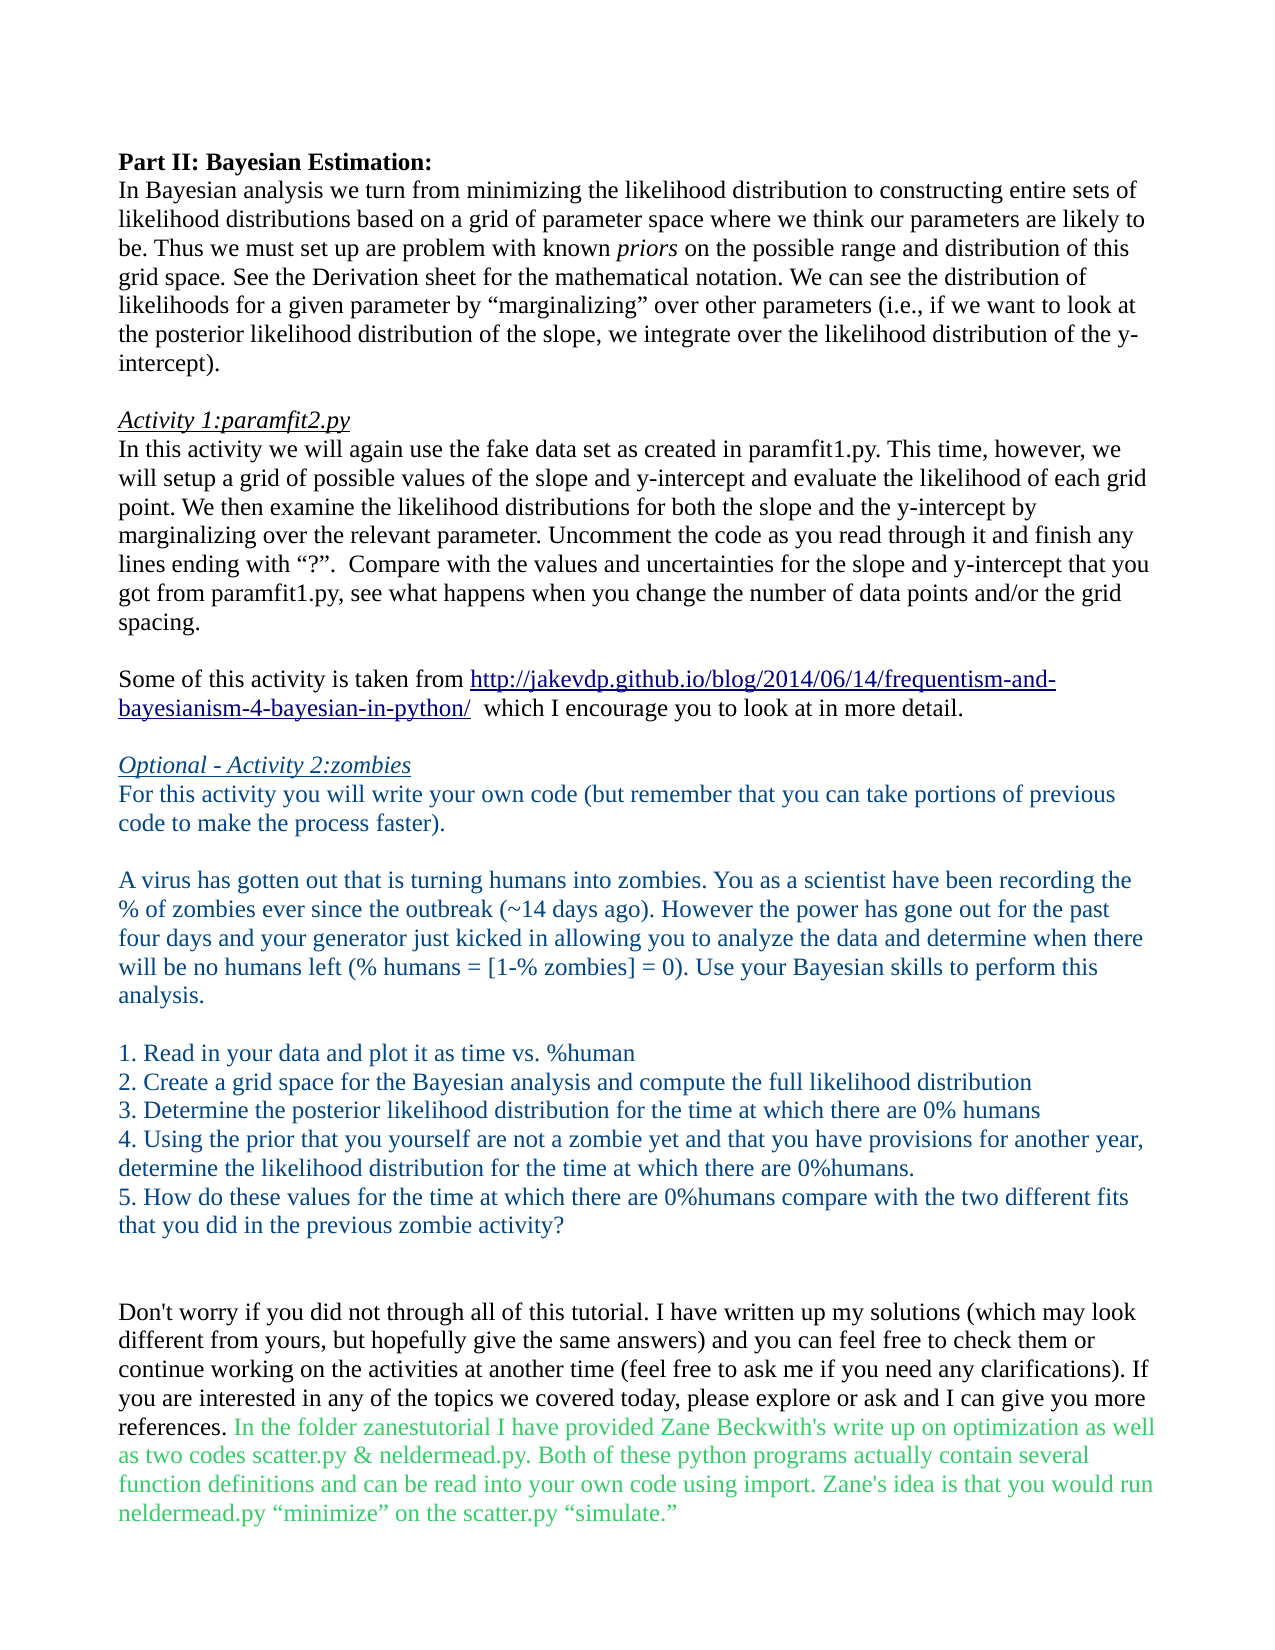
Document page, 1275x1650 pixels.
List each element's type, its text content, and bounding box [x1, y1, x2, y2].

text Some of this activity is taken from http://jakevdp.github.io/blog/2014/06/14/frequentism-and-bayesianism-4-bayesian-in-python/ which I encourage you to look at in more detail. [118, 664, 1157, 722]
text 4. Using the prior that you yourself are not a zombie yet and that you have provisions for another year, determine the likelihood distribution for the time at which there are 0%humans. [118, 1124, 1157, 1182]
text Activity 1:paramfit2.py [118, 406, 1157, 434]
text Optional - Activity 2:zombies [118, 751, 1157, 779]
text For this activity you will write your own code (but remember that you can take portions of previous code to make the process faster). [118, 779, 1157, 837]
text Don't worry if you did not through all of this tutorial. I have written up my solutions (which may look different from yours, but hopefully give the same answers) and you can feel free to check them or continue working on the activities at another time (feel free to ask me if you need any clarifications). If you are interested in any of the topics we covered today, please explore or ask and I can give you more references. In the folder zanestutorial I have provided Zane Beckwith's write up on optimization as well as two codes scatter.py & neldermead.py. Both of these python programs actually contain several function definitions and can be read into your own code using import. Zane's idea is that you would run neldermead.py “minimize” on the scatter.py “simulate.” [118, 1297, 1157, 1527]
text Part II: Bayesian Estimation: [118, 147, 1157, 176]
text A virus has gotten out that is turning humans into zombies. You as a scientist have been recording the % of zombies ever since the outbreak (~14 days ago). However the power has gone out for the past four days and your generator just kicked in allowing you to analyze the data and determine when there will be no humans left (% humans = [1-% zombies] = 0). Use your Bayesian skills to perform this analysis. [118, 866, 1157, 1009]
text 3. Determine the posterior likelihood distribution for the time at which there are 0% humans [118, 1096, 1157, 1124]
text In this activity we will again use the fake data set as created in paramfit1.py. This time, however, we will setup a grid of possible values of the slope and y-intercept and evaluate the likelihood of each grid point. We then examine the likelihood distributions for both the slope and the y-intercept by marginalizing over the relevant parameter. Uncomment the code as you read through it and finish any lines ending with “?”. Compare with the values and uncertainties for the slope and y-intercept that you got from paramfit1.py, see what happens when you change the number of data points and/or the grid spacing. [118, 434, 1157, 636]
text In Bayesian analysis we turn from minimizing the likelihood distribution to constructing entire sets of likelihood distributions based on a grid of parameter space where we think our parameters are likely to be. Thus we must set up are problem with known priors on the possible range and distribution of this grid space. See the Derivation sheet for the mathematical notation. We can see the distribution of likelihoods for a given parameter by “marginalizing” over other parameters (i.e., if we want to look at the posterior likelihood distribution of the slope, we integrate over the likelihood distribution of the y-intercept). [118, 176, 1157, 377]
text 2. Create a grid space for the Bayesian analysis and compute the full likelihood distribution [118, 1067, 1157, 1096]
text 5. How do these values for the time at which there are 0%humans compare with the two different fits that you did in the previous zombie activity? [118, 1182, 1157, 1239]
text 1. Read in your data and plot it as time vs. %human [118, 1038, 1157, 1067]
